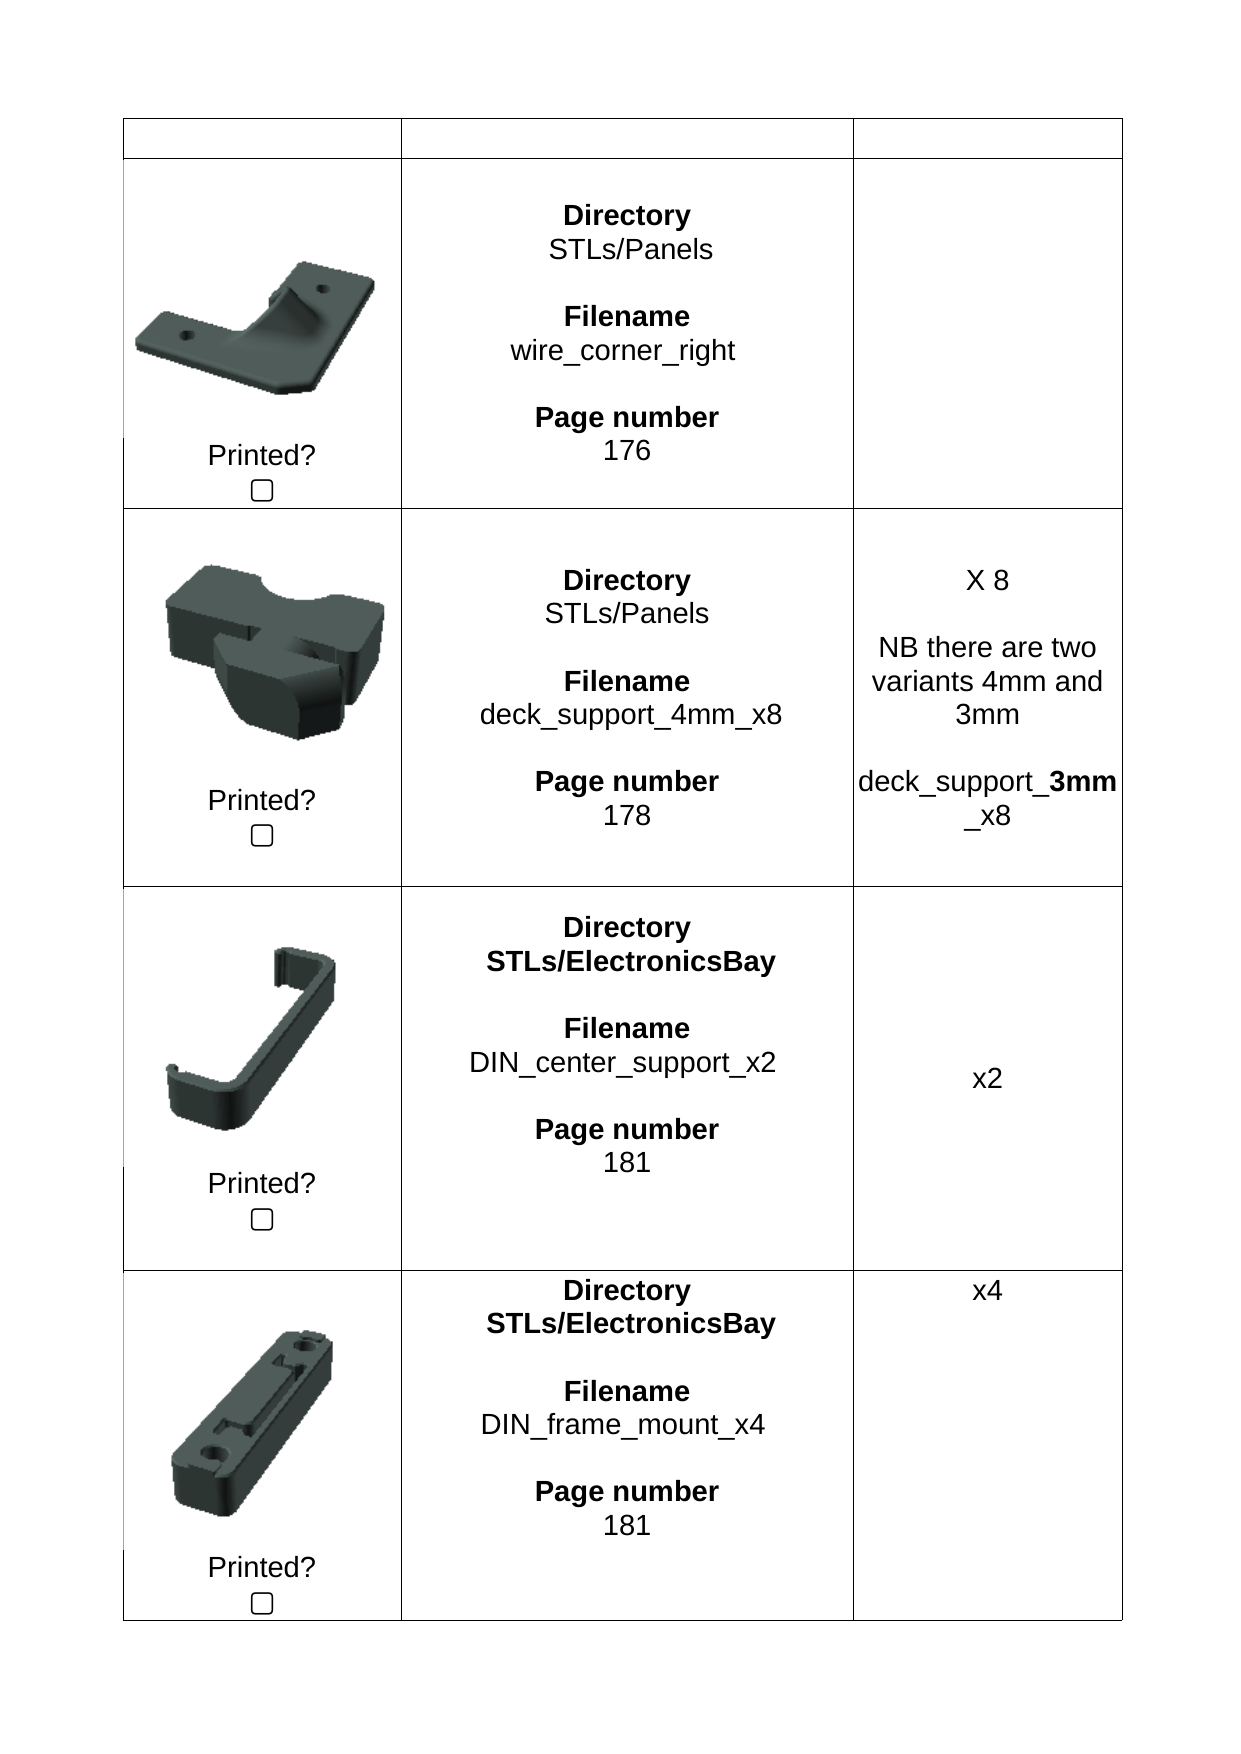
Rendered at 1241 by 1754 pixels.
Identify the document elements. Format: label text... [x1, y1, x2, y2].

table_cell [854, 119, 1122, 158]
picture [123, 1273, 401, 1550]
table_cell Directory STLs/ElectronicsBay Filename DIN_frame_mount_x4 Page number 181 [402, 1271, 853, 1620]
table_cell x4 [854, 1271, 1122, 1620]
table_cell Printed? ▢ [124, 1550, 401, 1620]
picture [123, 889, 401, 1167]
picture [125, 510, 398, 783]
table_cell Printed? ▢ [124, 1167, 401, 1270]
table_cell [124, 119, 401, 158]
table_cell Directory STLs/Panels Filename wire_corner_right Page number 176 [402, 159, 853, 508]
table_cell X 8 NB there are two variants 4mm and 3mm deck_support_3mm_x8 [854, 509, 1122, 886]
picture [123, 160, 401, 438]
table_cell x2 [854, 887, 1122, 1270]
table_cell Printed? ▢ [124, 509, 401, 886]
table_cell [854, 159, 1122, 508]
table_cell Directory STLs/Panels Filename deck_support_4mm_x8 Page number 178 [402, 509, 853, 886]
table_cell Directory STLs/ElectronicsBay Filename DIN_center_support_x2 Page number 181 [402, 887, 853, 1270]
table_cell [402, 119, 853, 158]
table_cell Printed? ▢ [124, 438, 401, 508]
